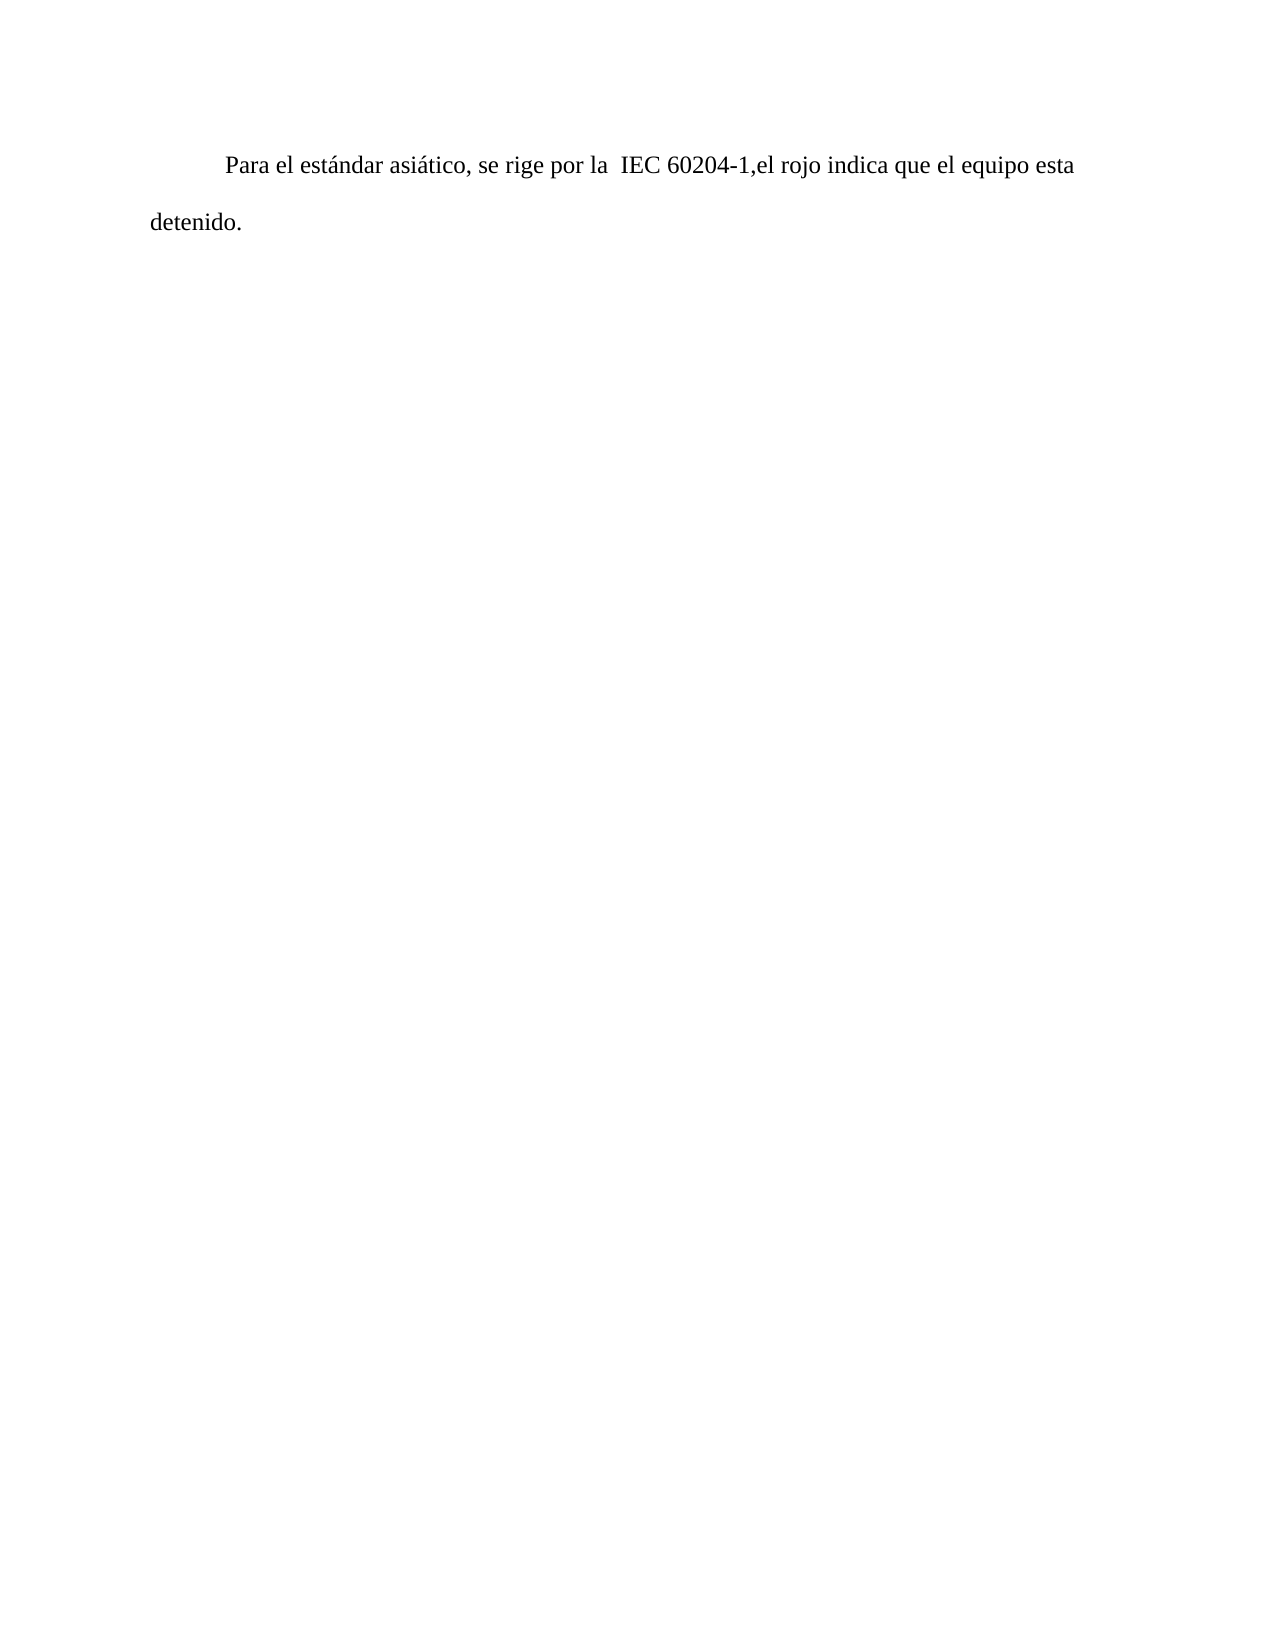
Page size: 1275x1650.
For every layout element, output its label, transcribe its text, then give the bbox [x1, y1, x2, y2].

text Para el estándar asiático, se rige por la IEC 60204-1,el rojo indica que el equipo esta detenido. [150, 150, 1125, 236]
